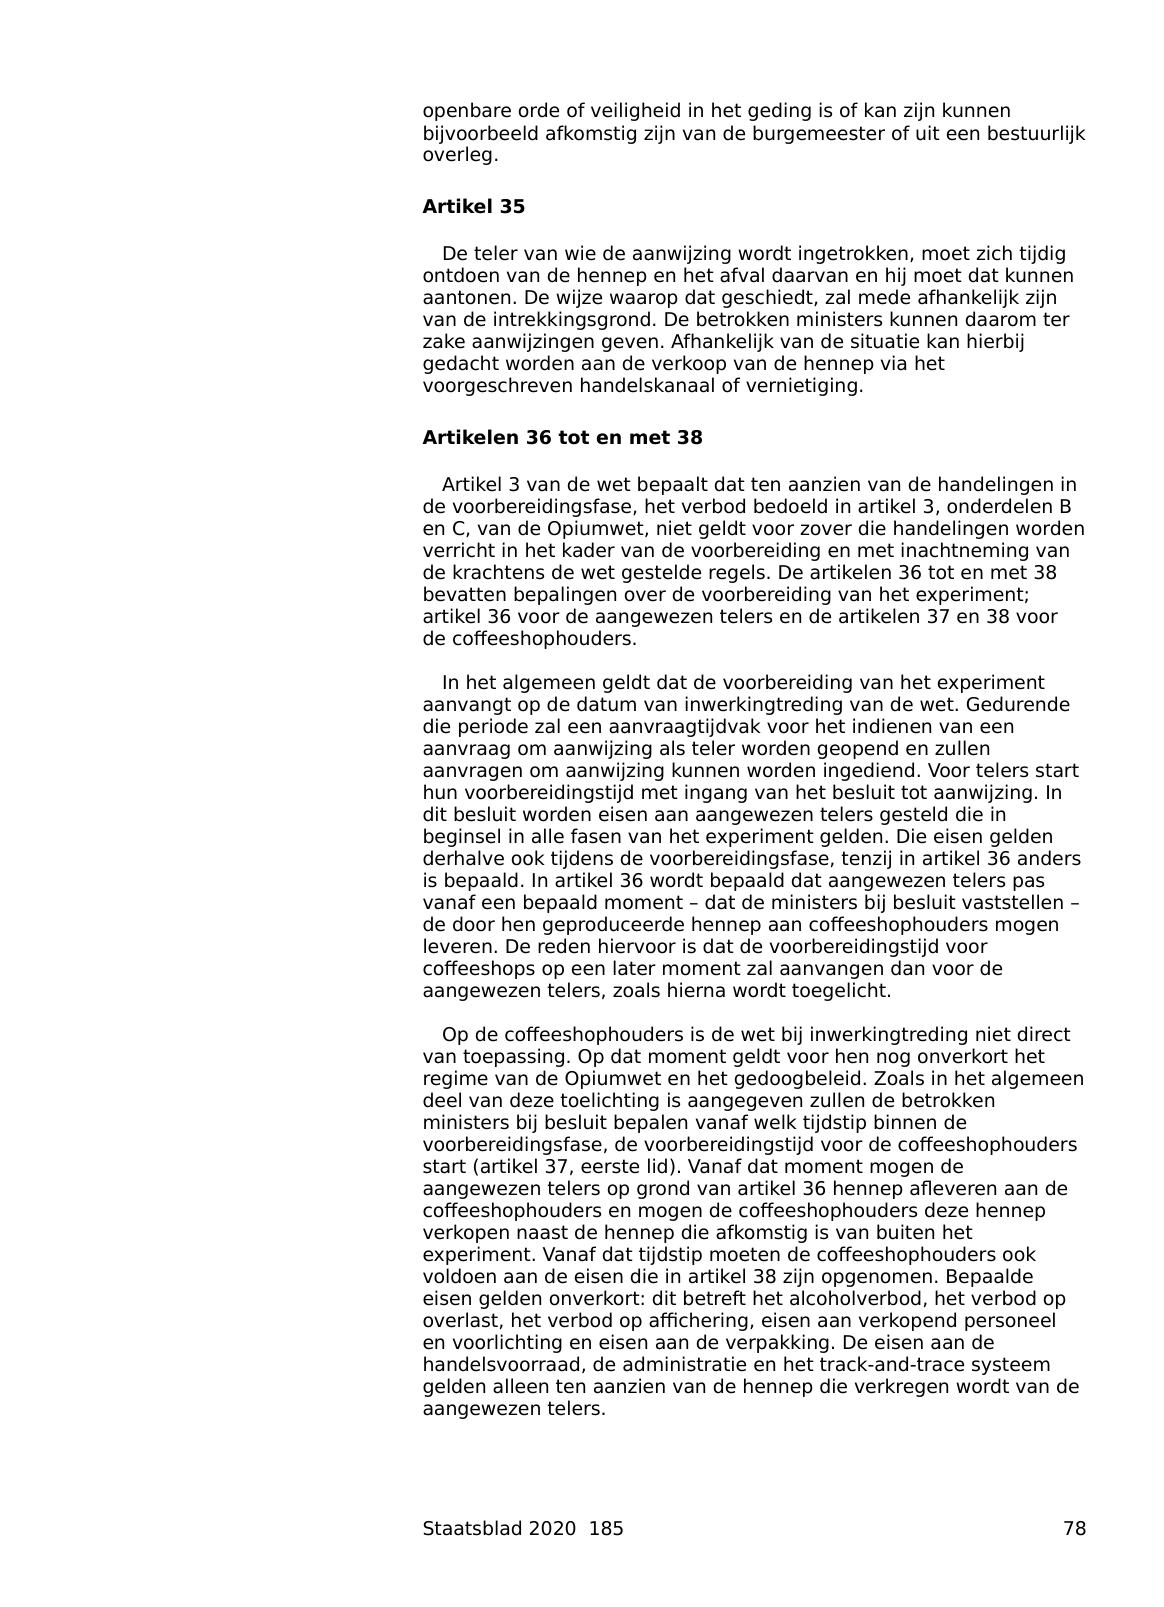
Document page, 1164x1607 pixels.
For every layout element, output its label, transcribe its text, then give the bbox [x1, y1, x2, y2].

text In het algemeen geldt dat de voorbereiding van het experiment aanvangt op de datum van inwerkingtreding van de wet. Gedurende die periode zal een aanvraagtijdvak voor het indienen van een aanvraag om aanwijzing als teler worden geopend en zullen aanvragen om aanwijzing kunnen worden ingediend. Voor telers start hun voorbereidingstijd met ingang van het besluit tot aanwijzing. In dit besluit worden eisen aan aangewezen telers gesteld die in beginsel in alle fasen van het experiment gelden. Die eisen gelden derhalve ook tijdens de voorbereidingsfase, tenzij in artikel 36 anders is bepaald. In artikel 36 wordt bepaald dat aangewezen telers pas vanaf een bepaald moment – dat de ministers bij besluit vaststellen – de door hen geproduceerde hennep aan coffeeshophouders mogen leveren. De reden hiervoor is dat de voorbereidingstijd voor coffeeshops op een later moment zal aanvangen dan voor de aangewezen telers, zoals hierna wordt toegelicht. [422, 672, 1087, 1002]
text Artikel 3 van de wet bepaalt dat ten aanzien van de handelingen in de voorbereidingsfase, het verbod bedoeld in artikel 3, onderdelen B en C, van de Opiumwet, niet geldt voor zover die handelingen worden verricht in het kader van de voorbereiding en met inachtneming van de krachtens de wet gestelde regels. De artikelen 36 tot en met 38 bevatten bepalingen over de voorbereiding van het experiment; artikel 36 voor de aangewezen telers en de artikelen 37 en 38 voor de coffeeshophouders. [422, 474, 1087, 650]
subtitle Artikel 35 [422, 196, 1087, 218]
text Op de coffeeshophouders is de wet bij inwerkingtreding niet direct van toepassing. Op dat moment geldt voor hen nog onverkort het regime van de Opiumwet en het gedoogbeleid. Zoals in het algemeen deel van deze toelichting is aangegeven zullen de betrokken ministers bij besluit bepalen vanaf welk tijdstip binnen de voorbereidingsfase, de voorbereidingstijd voor de coffeeshophouders start (artikel 37, eerste lid). Vanaf dat moment mogen de aangewezen telers op grond van artikel 36 hennep afleveren aan de coffeeshophouders en mogen de coffeeshophouders deze hennep verkopen naast de hennep die afkomstig is van buiten het experiment. Vanaf dat tijdstip moeten de coffeeshophouders ook voldoen aan de eisen die in artikel 38 zijn opgenomen. Bepaalde eisen gelden onverkort: dit betreft het alcoholverbod, het verbod op overlast, het verbod op affichering, eisen aan verkopend personeel en voorlichting en eisen aan de verpakking. De eisen aan de handelsvoorraad, de administratie en het track-and-trace systeem gelden alleen ten aanzien van de hennep die verkregen wordt van de aangewezen telers. [422, 1024, 1087, 1420]
subtitle Artikelen 36 tot en met 38 [422, 427, 1087, 449]
text De teler van wie de aanwijzing wordt ingetrokken, moet zich tijdig ontdoen van de hennep en het afval daarvan en hij moet dat kunnen aantonen. De wijze waarop dat geschiedt, zal mede afhankelijk zijn van de intrekkingsgrond. De betrokken ministers kunnen daarom ter zake aanwijzingen geven. Afhankelijk van de situatie kan hierbij gedacht worden aan de verkoop van de hennep via het voorgeschreven handelskanaal of vernietiging. [422, 243, 1087, 397]
text openbare orde of veiligheid in het geding is of kan zijn kunnen bijvoorbeeld afkomstig zijn van de burgemeester of uit een bestuurlijk overleg. [422, 100, 1087, 166]
